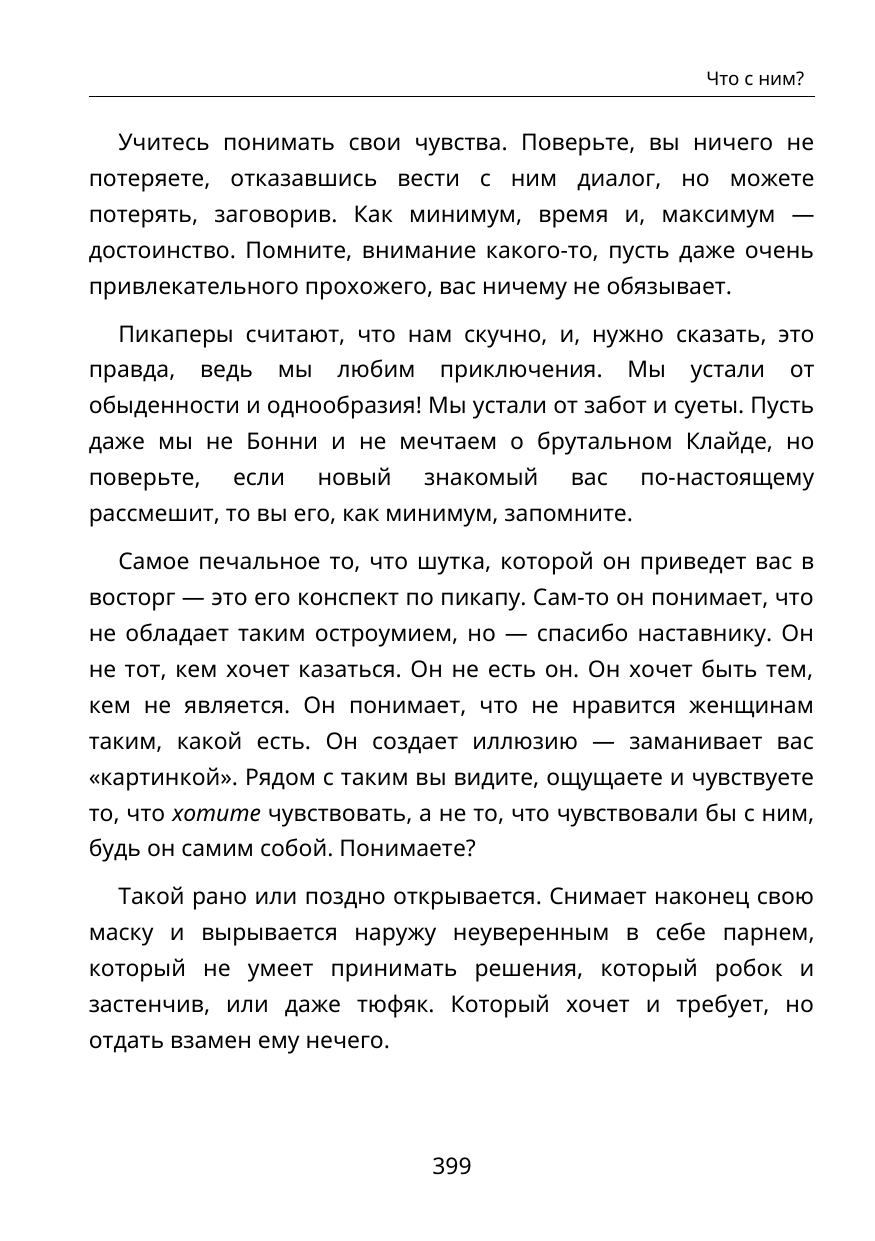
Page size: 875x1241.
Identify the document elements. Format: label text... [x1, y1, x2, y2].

text Самое печальное то, что шутка, которой он приведет вас в восторг — это его конспект по пикапу. Сам-то он понимает, что не обладает таким остроумием, но — спасибо наставнику. Он не тот, кем хочет казаться. Он не есть он. Он хочет быть тем, кем не является. Он понимает, что не нравится женщинам таким, какой есть. Он создает иллюзию — заманивает вас «картинкой». Рядом с таким вы видите, ощущаете и чувствуете то, что хотите чувствовать, а не то, что чувствовали бы с ним, будь он самим собой. Понимаете? [88, 545, 815, 864]
text Пикаперы считают, что нам скучно, и, нужно сказать, это правда, ведь мы любим приключения. Мы устали от обыденности и однообразия! Мы устали от забот и суеты. Пусть даже мы не Бонни и не мечтаем о брутальном Клайде, но поверьте, если новый знакомый вас по-настоящему рассмешит, то вы его, как минимум, запомните. [88, 317, 815, 528]
text Такой рано или поздно открывается. Снимает наконец свою маску и вырывается наружу неуверенным в себе парнем, который не умеет принимать решения, который робок и застенчив, или даже тюфяк. Который хочет и требует, но отдать взамен ему нечего. [88, 880, 815, 1055]
text Учитесь понимать свои чувства. Поверьте, вы ничего не потеряете, отказавшись вести с ним диалог, но можете потерять, заговорив. Как минимум, время и, максимум — достоинство. Помните, внимание какого-то, пусть даже очень привлекательного прохожего, вас ничему не обязывает. [88, 126, 815, 301]
